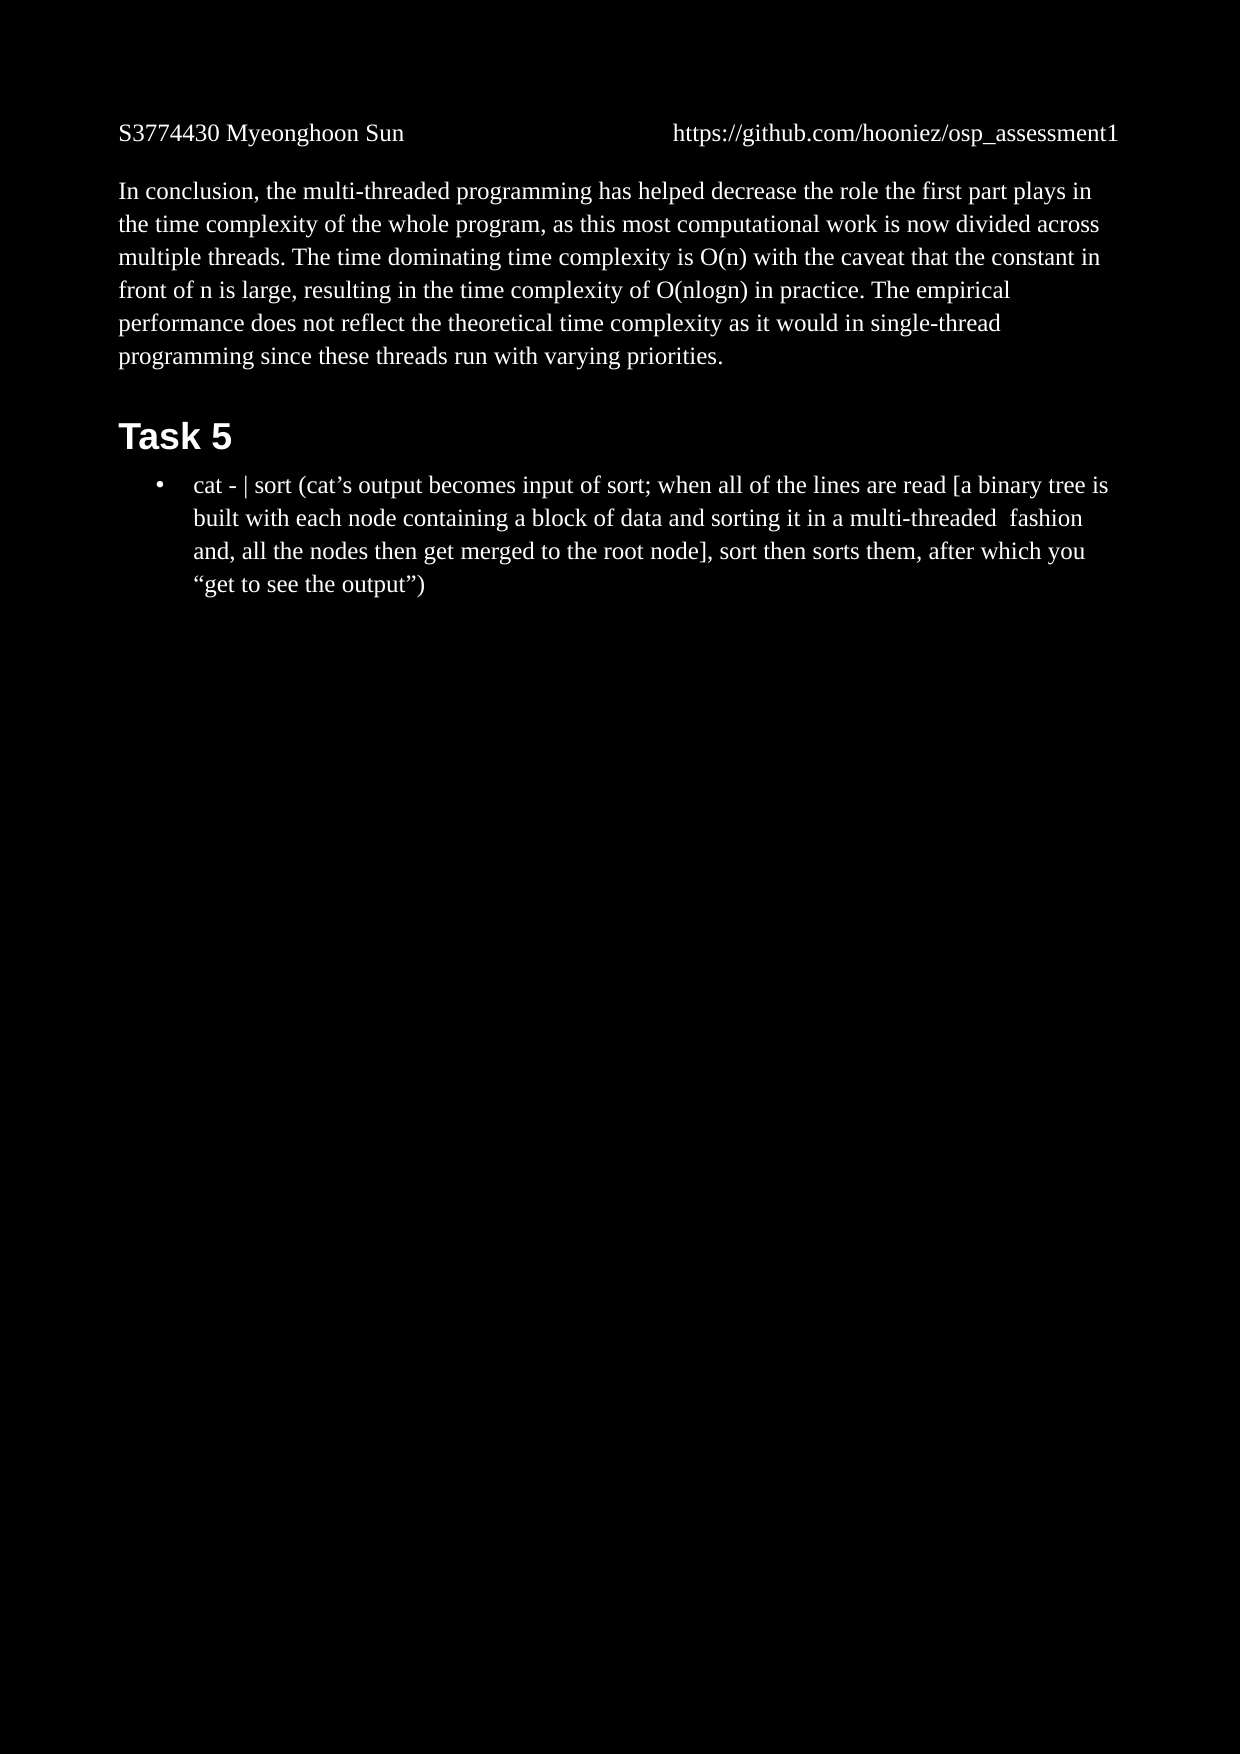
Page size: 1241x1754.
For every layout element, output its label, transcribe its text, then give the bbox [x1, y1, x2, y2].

list cat - | sort (cat’s output becomes input of sort; when all of the lines are read [a binary tree is built with each node containing a block of data and sorting it in a multi-threaded fashion and, all the nodes then get merged to the root node], sort then sorts them, after which you “get to see the output”) [156, 470, 1122, 597]
subtitle Task 5 [118, 414, 1122, 457]
text In conclusion, the multi-threaded programming has helped decrease the role the first part plays in the time complexity of the whole program, as this most computational work is now divided across multiple threads. The time dominating time complexity is O(n) with the caveat that the constant in front of n is large, resulting in the time complexity of O(nlogn) in practice. The empirical performance does not reflect the theoretical time complexity as it would in single-thread programming since these threads run with varying priorities. [118, 176, 1122, 370]
